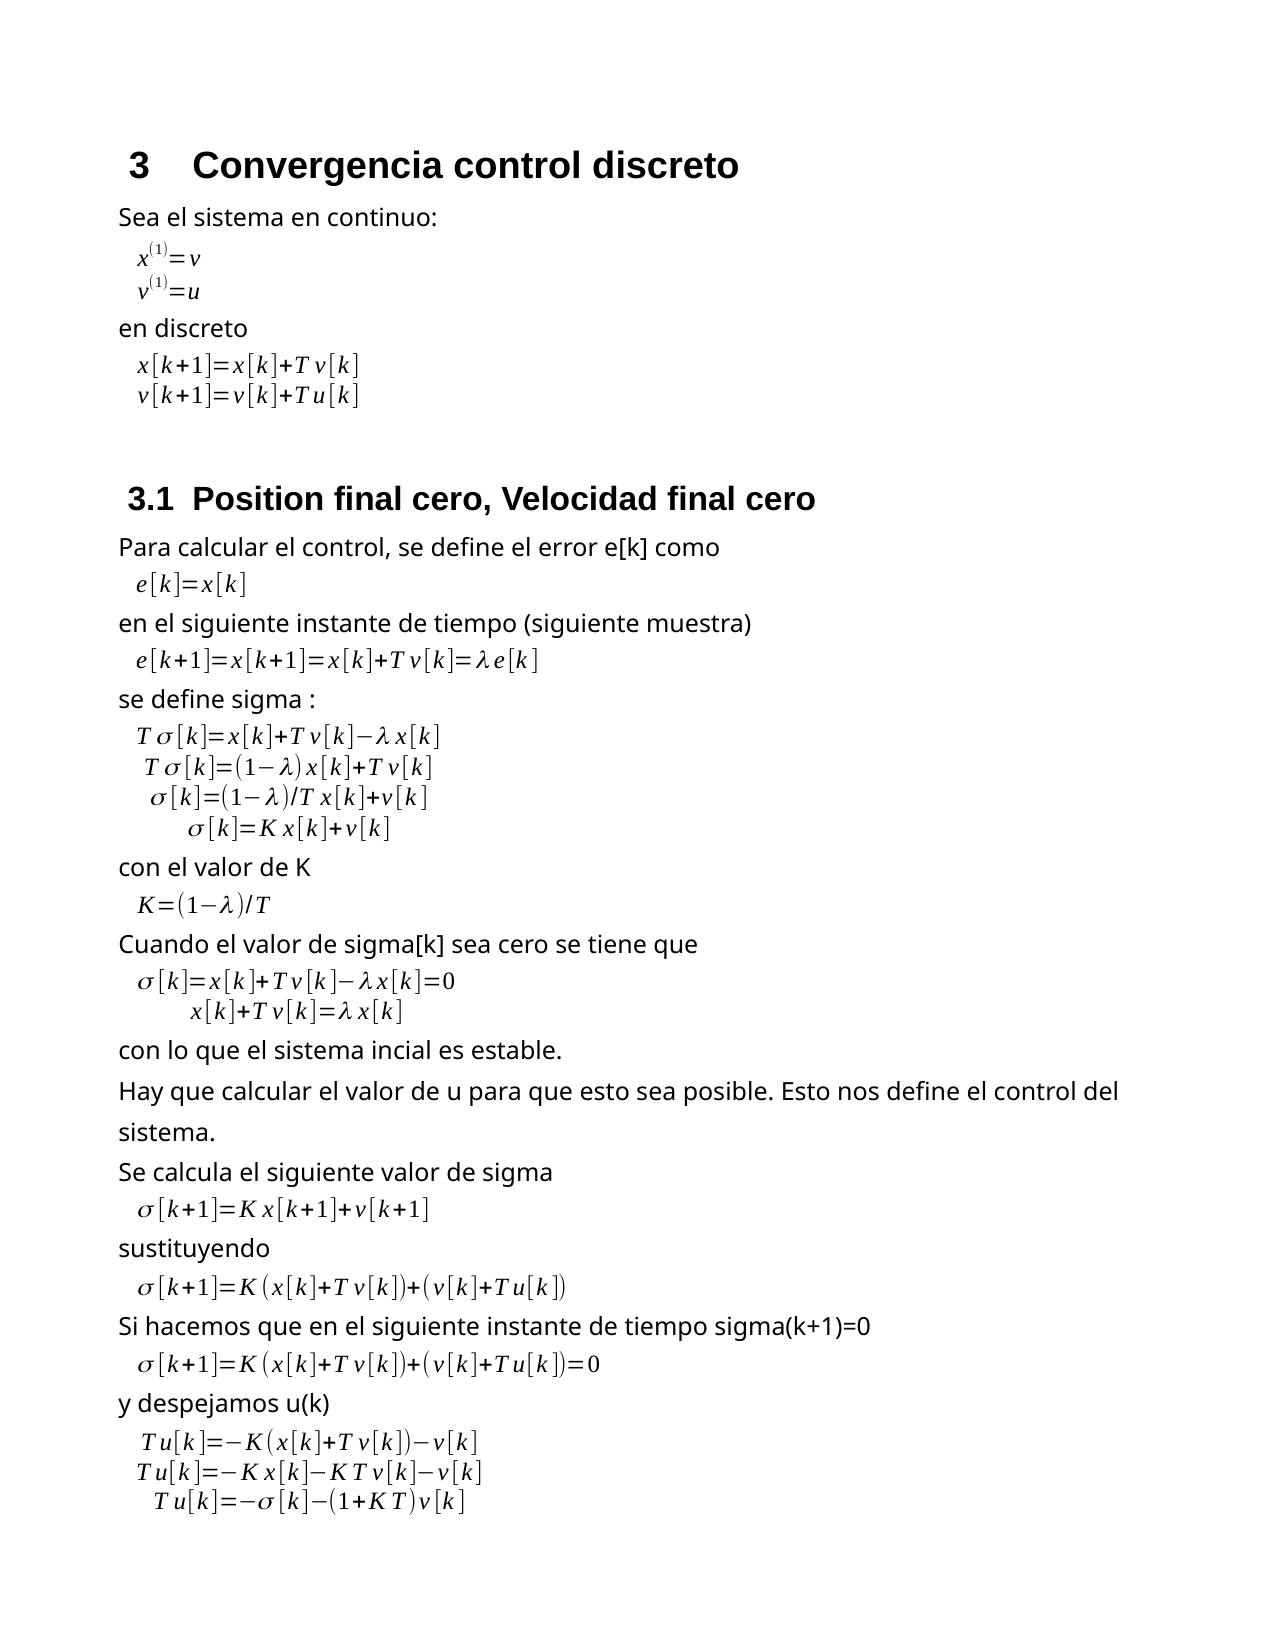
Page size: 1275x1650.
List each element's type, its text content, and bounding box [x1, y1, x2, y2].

subtitle Convergencia control discreto [118, 143, 1157, 187]
subtitle Position final cero, Velocidad final cero [118, 478, 1157, 517]
text sustituyendo [118, 1231, 1157, 1265]
text se define sigma : [118, 682, 1157, 716]
text Hay que calcular el valor de u para que esto sea posible. Esto nos define el control del sistema. [118, 1073, 1157, 1148]
text Cuando el valor de sigma[k] sea cero se tiene que [118, 927, 1157, 961]
text en el siguiente instante de tiempo (siguiente muestra) [118, 606, 1157, 640]
text Sea el sistema en continuo: [118, 199, 1157, 233]
text con el valor de K [118, 849, 1157, 883]
text Si hacemos que en el siguiente instante de tiempo sigma(k+1)=0 [118, 1309, 1157, 1343]
text y despejamos u(k) [118, 1386, 1157, 1420]
text Para calcular el control, se define el error e[k] como [118, 529, 1157, 564]
text Se calcula el siguiente valor de sigma [118, 1155, 1157, 1189]
text con lo que el sistema incial es estable. [118, 1033, 1157, 1067]
text en discreto [118, 311, 1157, 345]
